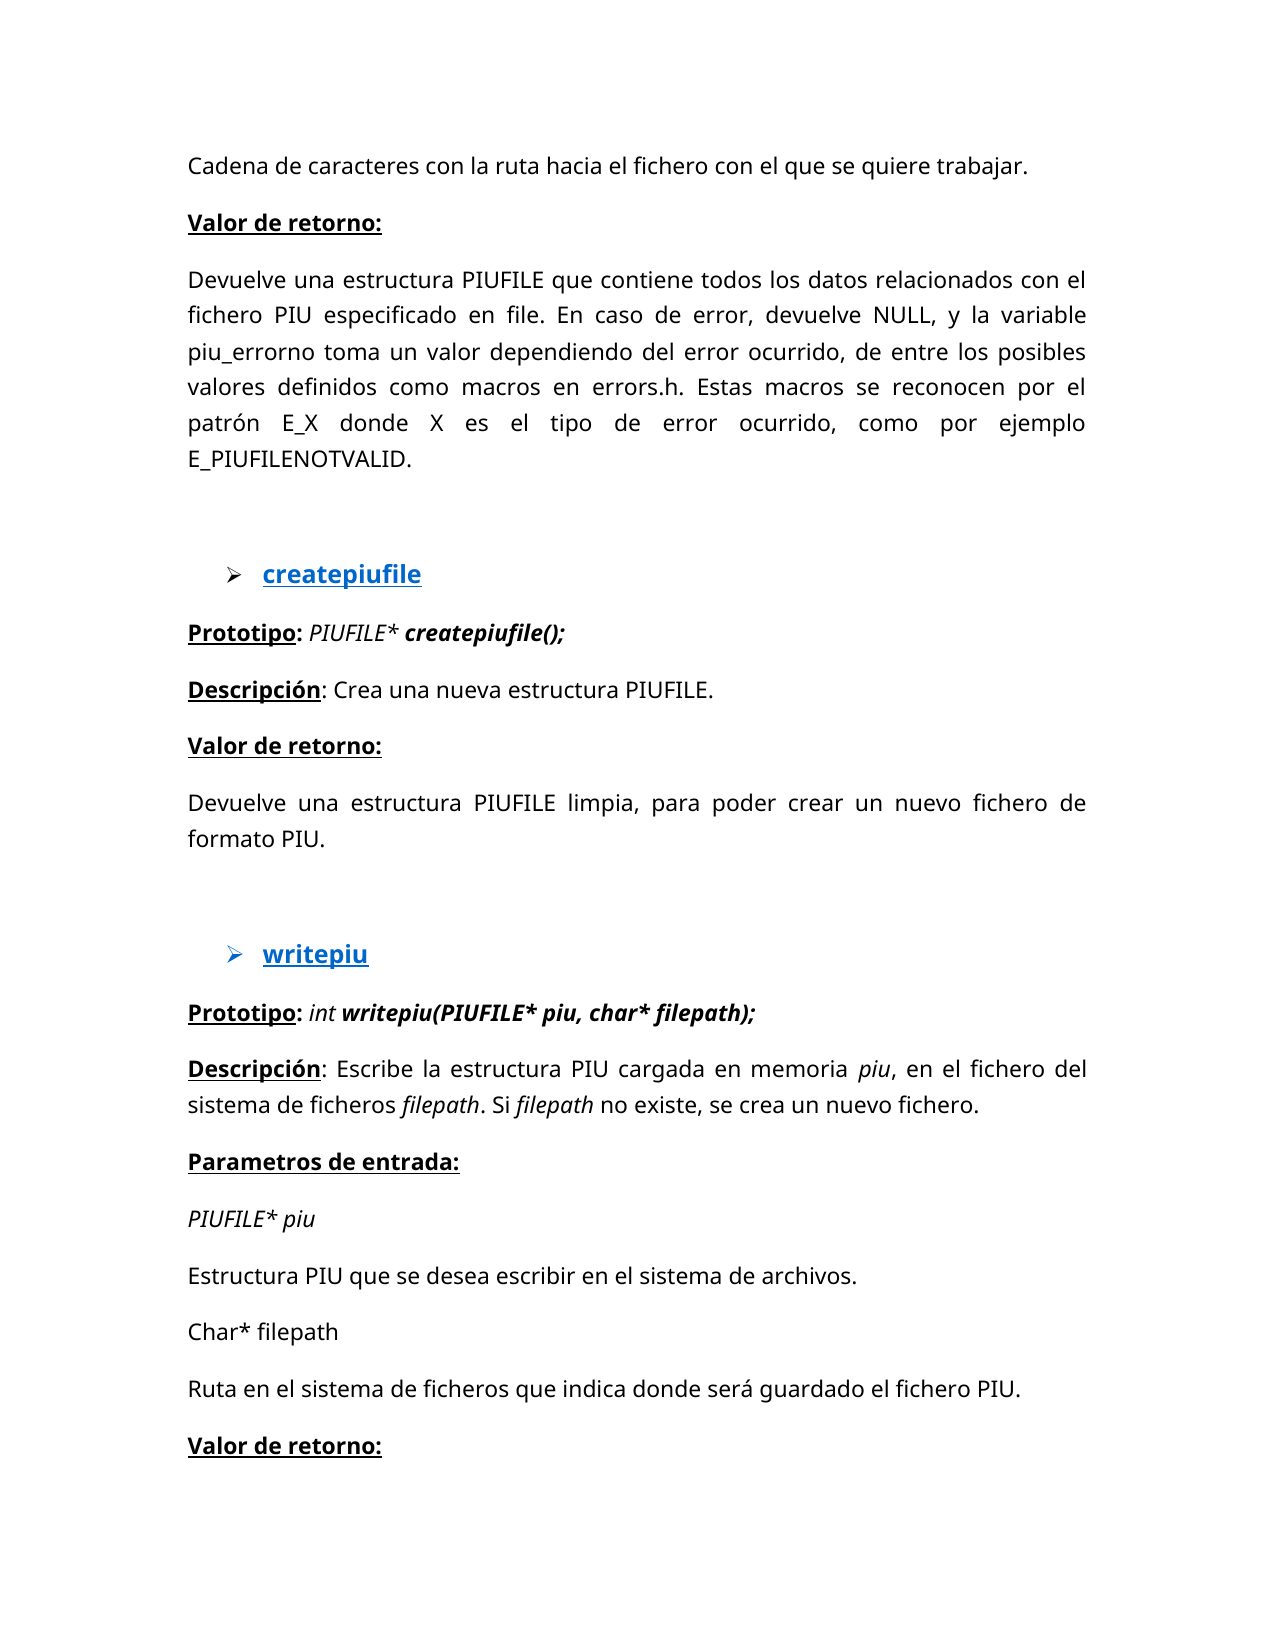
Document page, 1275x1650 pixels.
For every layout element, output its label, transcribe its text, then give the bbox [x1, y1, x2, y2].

text Char* filepath [187, 1316, 1087, 1348]
text Descripción: Escribe la estructura PIU cargada en memoria piu, en el fichero del sistema de ficheros filepath. Si filepath no existe, se crea un nuevo fichero. [187, 1053, 1087, 1121]
text Valor de retorno: [187, 207, 1087, 238]
text PIUFILE* piu [187, 1203, 1087, 1234]
text Prototipo: int writepiu(PIUFILE* piu, char* filepath); [187, 997, 1087, 1028]
list writepiu [225, 937, 1087, 971]
text Descripción: Crea una nueva estructura PIUFILE. [187, 673, 1087, 705]
text Valor de retorno: [187, 1430, 1087, 1461]
text Devuelve una estructura PIUFILE limpia, para poder crear un nuevo fichero de formato PIU. [187, 787, 1087, 854]
text Ruta en el sistema de ficheros que indica donde será guardado el fichero PIU. [187, 1373, 1087, 1404]
text Devuelve una estructura PIUFILE que contiene todos los datos relacionados con el fichero PIU especificado en file. En caso de error, devuelve NULL, y la variable piu_errorno toma un valor dependiendo del error ocurrido, de entre los posibles valores definidos como macros en errors.h. Estas macros se reconocen por el patrón E_X donde X es el tipo de error ocurrido, como por ejemplo E_PIUFILENOTVALID. [187, 263, 1087, 474]
text Cadena de caracteres con la ruta hacia el fichero con el que se quiere trabajar. [187, 150, 1087, 181]
list createpiufile [225, 557, 1087, 591]
text Prototipo: PIUFILE* createpiufile(); [187, 617, 1087, 648]
text Valor de retorno: [187, 730, 1087, 762]
text Parametros de entrada: [187, 1146, 1087, 1177]
text Estructura PIU que se desea escribir en el sistema de archivos. [187, 1259, 1087, 1291]
